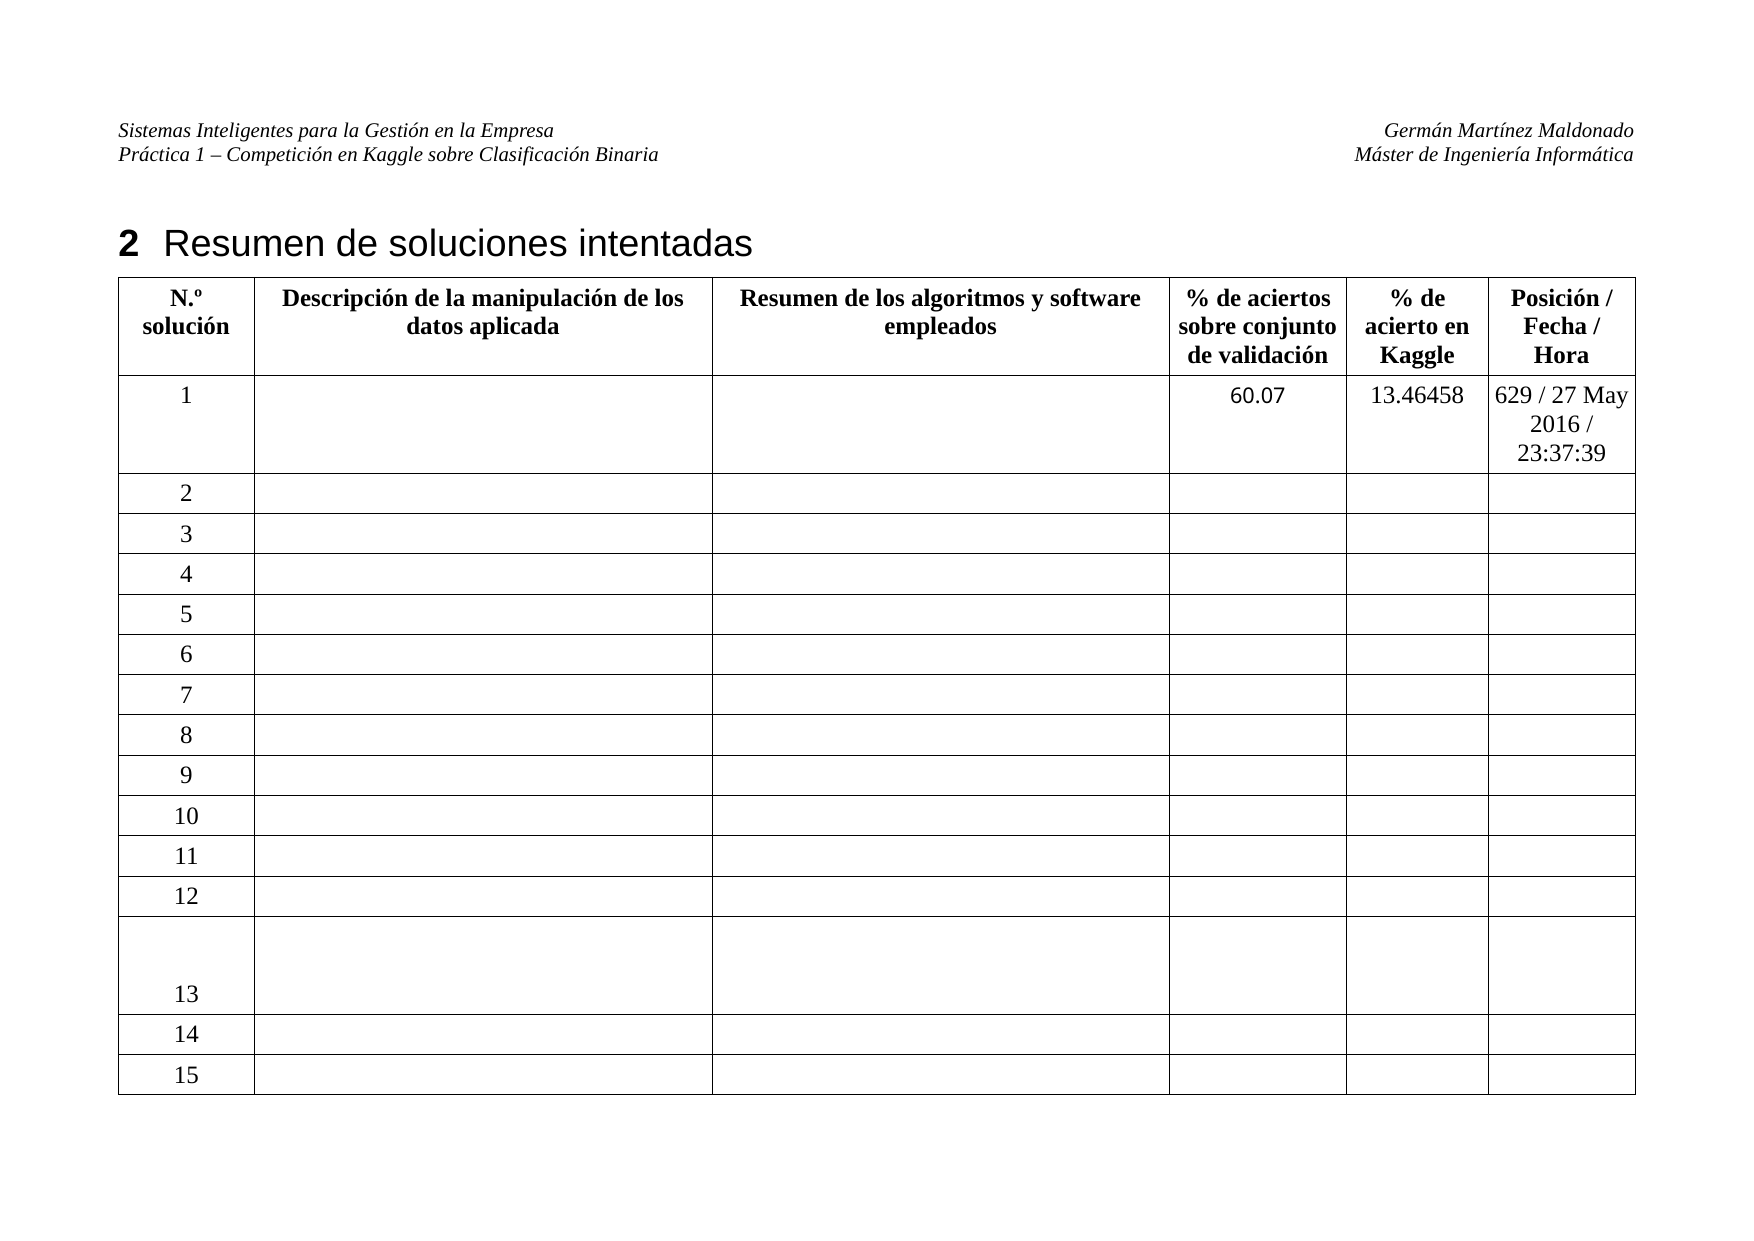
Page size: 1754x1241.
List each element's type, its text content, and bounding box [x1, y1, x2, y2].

table_cell [1489, 554, 1635, 593]
table_cell [1489, 635, 1635, 674]
table_cell [1489, 474, 1635, 513]
table_cell [1347, 595, 1488, 634]
table_cell [713, 1055, 1169, 1094]
table_cell 4 [119, 554, 254, 593]
table_cell 629 / 27 May 2016 / 23:37:39 [1489, 376, 1635, 472]
table_cell 6 [119, 635, 254, 674]
table_cell 1 [119, 376, 254, 472]
table_cell [1170, 917, 1346, 1014]
table_cell [713, 836, 1169, 876]
table_cell [255, 635, 712, 674]
table_cell [1489, 514, 1635, 553]
table_cell [255, 836, 712, 876]
table_cell [713, 1015, 1169, 1054]
table_header N.º solución [119, 278, 254, 375]
table_cell [1347, 917, 1488, 1014]
table_cell [713, 675, 1169, 714]
table_cell 12 [119, 877, 254, 916]
table_cell [1170, 1055, 1346, 1094]
table_cell 2 [119, 474, 254, 513]
table_cell [255, 715, 712, 755]
table_cell [1347, 715, 1488, 755]
table_cell 14 [119, 1015, 254, 1054]
table_cell 5 [119, 595, 254, 634]
table_cell [255, 675, 712, 714]
table_cell [1489, 675, 1635, 714]
table_cell [1170, 595, 1346, 634]
table_cell [1489, 715, 1635, 755]
table_cell [1347, 796, 1488, 835]
table_header % de acierto en Kaggle [1347, 278, 1488, 375]
table_cell [1170, 1015, 1346, 1054]
table_cell [713, 796, 1169, 835]
table_cell [713, 376, 1169, 472]
table_cell [255, 877, 712, 916]
table_cell [713, 635, 1169, 674]
table_cell 13 [119, 917, 254, 1014]
table_cell [1170, 554, 1346, 593]
table_cell [1170, 836, 1346, 876]
table_cell [1170, 756, 1346, 795]
table_cell 13.46458 [1347, 376, 1488, 472]
table_cell [1489, 796, 1635, 835]
table_cell [1170, 474, 1346, 513]
subtitle Resumen de soluciones intentadas [118, 221, 1636, 264]
table_cell 3 [119, 514, 254, 553]
table_cell [255, 1015, 712, 1054]
table_header % de aciertos sobre conjunto de validación [1170, 278, 1346, 375]
table_cell [713, 474, 1169, 513]
table_cell [713, 756, 1169, 795]
table_cell [1170, 715, 1346, 755]
table_cell [713, 514, 1169, 553]
table_cell [713, 554, 1169, 593]
table_cell 10 [119, 796, 254, 835]
table_cell [713, 917, 1169, 1014]
table_cell [255, 756, 712, 795]
table_cell [713, 877, 1169, 916]
table_cell [255, 595, 712, 634]
table_cell [1170, 675, 1346, 714]
table_cell [1347, 877, 1488, 916]
table_cell [1347, 836, 1488, 876]
table_cell [1347, 635, 1488, 674]
table_header Descripción de la manipulación de los datos aplicada [255, 278, 712, 375]
table_cell [1489, 1055, 1635, 1094]
table_cell [1489, 1015, 1635, 1054]
table_cell [1170, 635, 1346, 674]
table_cell [255, 917, 712, 1014]
table_cell 7 [119, 675, 254, 714]
table_cell 60.07 [1170, 376, 1346, 472]
table_cell 11 [119, 836, 254, 876]
table_header Posición / Fecha / Hora [1489, 278, 1635, 375]
table_cell [1489, 917, 1635, 1014]
table_cell [255, 554, 712, 593]
table_cell [1170, 514, 1346, 553]
table_cell [1489, 756, 1635, 795]
table_cell [1489, 595, 1635, 634]
table_cell [1347, 675, 1488, 714]
table_cell [1347, 474, 1488, 513]
table_cell [1347, 756, 1488, 795]
table_cell [255, 376, 712, 472]
table_cell [713, 715, 1169, 755]
table_cell 8 [119, 715, 254, 755]
table_cell [255, 514, 712, 553]
table_cell [1170, 877, 1346, 916]
table_cell [713, 595, 1169, 634]
table_cell 9 [119, 756, 254, 795]
table_cell [1347, 1055, 1488, 1094]
table_cell [255, 474, 712, 513]
table_cell [255, 1055, 712, 1094]
table_cell [1489, 836, 1635, 876]
table_cell [1347, 554, 1488, 593]
table_cell [1170, 796, 1346, 835]
table_cell [1347, 1015, 1488, 1054]
table_cell [1347, 514, 1488, 553]
table_cell 15 [119, 1055, 254, 1094]
table_cell [255, 796, 712, 835]
table_header Resumen de los algoritmos y software empleados [713, 278, 1169, 375]
table_cell [1489, 877, 1635, 916]
